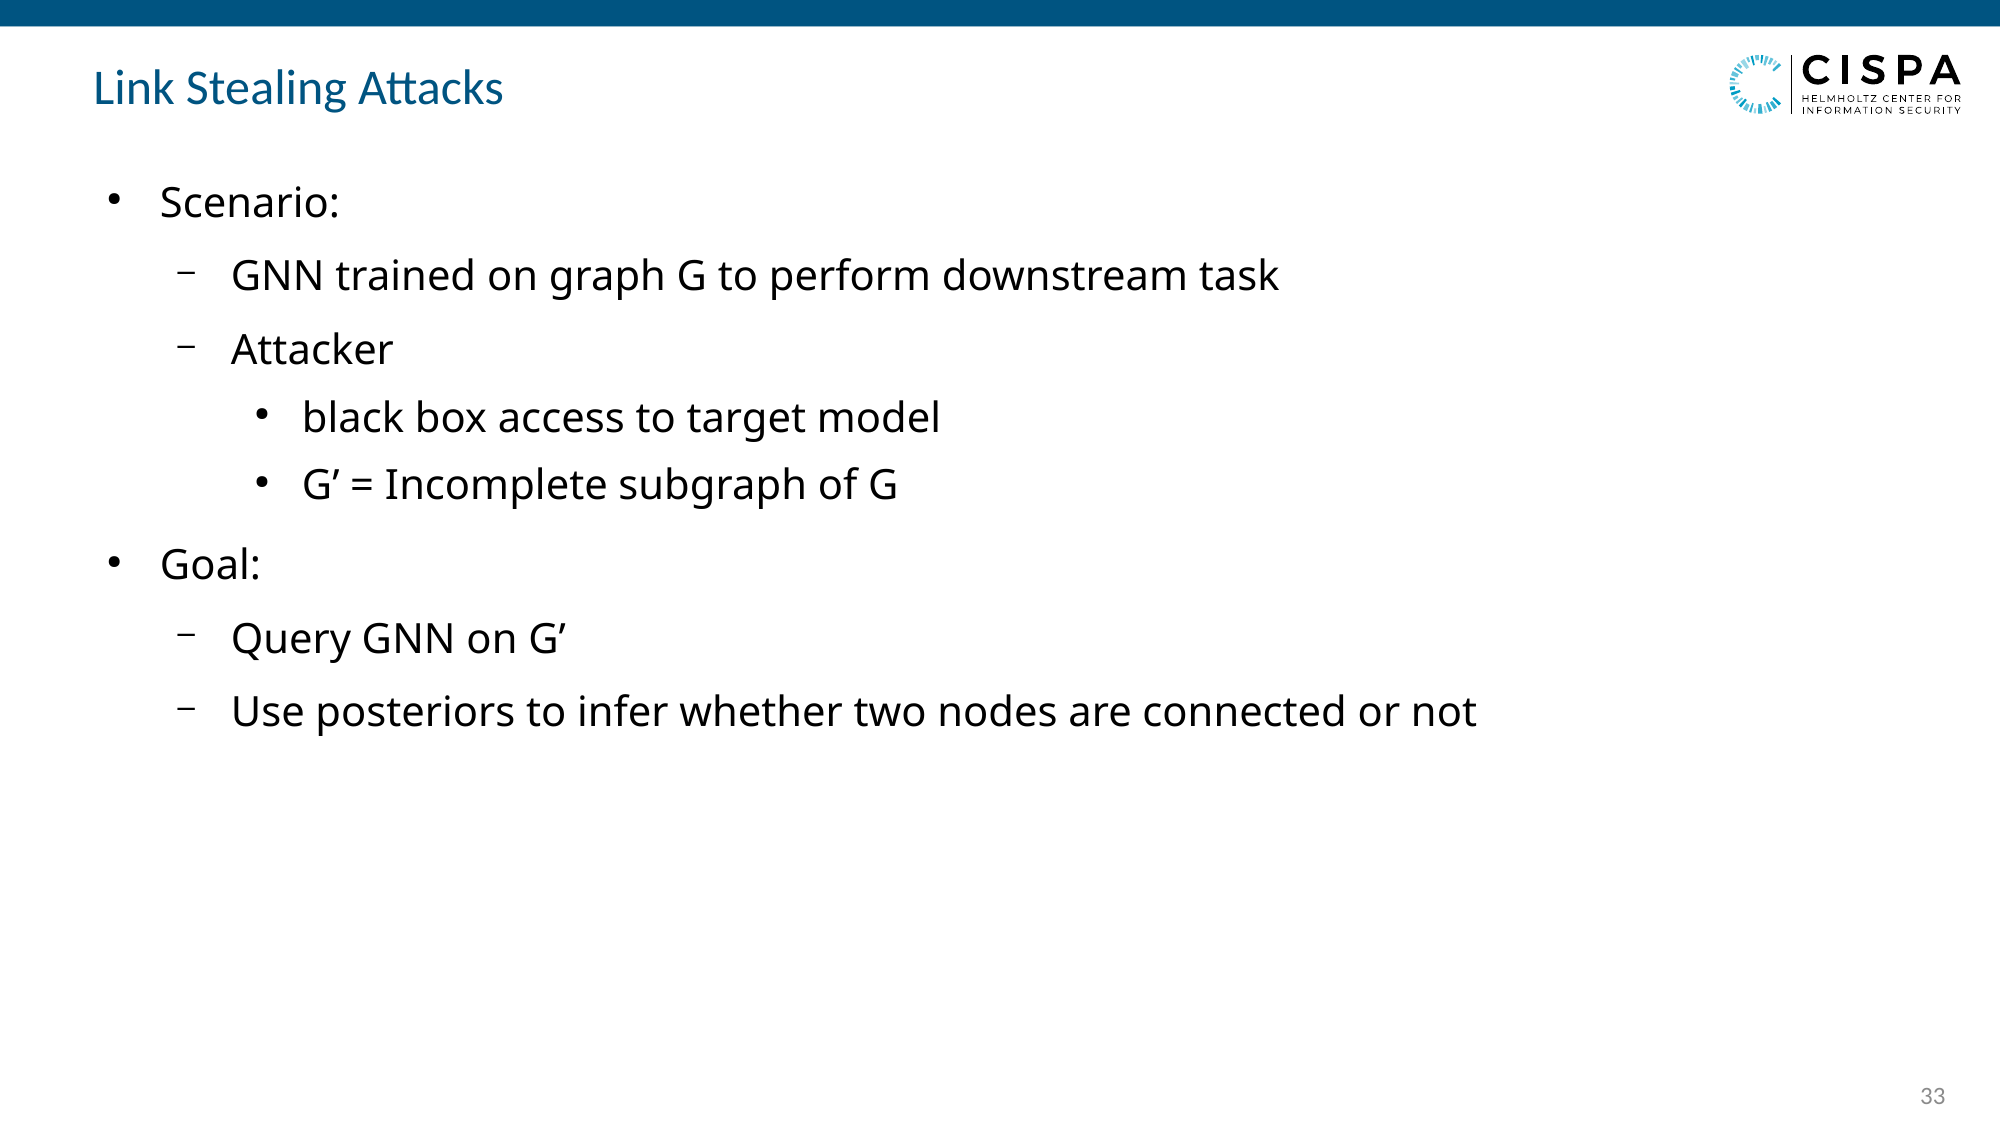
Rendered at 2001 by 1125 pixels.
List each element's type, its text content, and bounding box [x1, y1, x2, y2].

list Scenario: GNN trained on graph G to perform downstream task Attacker black box access to target model G’ = Incomplete subgraph of G Goal: Query GNN on G’ Use posteriors to infer whether two nodes are connected or not [78, 170, 1922, 1024]
slide_number [1870, 1065, 1961, 1125]
title Link Stealing Attacks [78, 38, 1699, 131]
